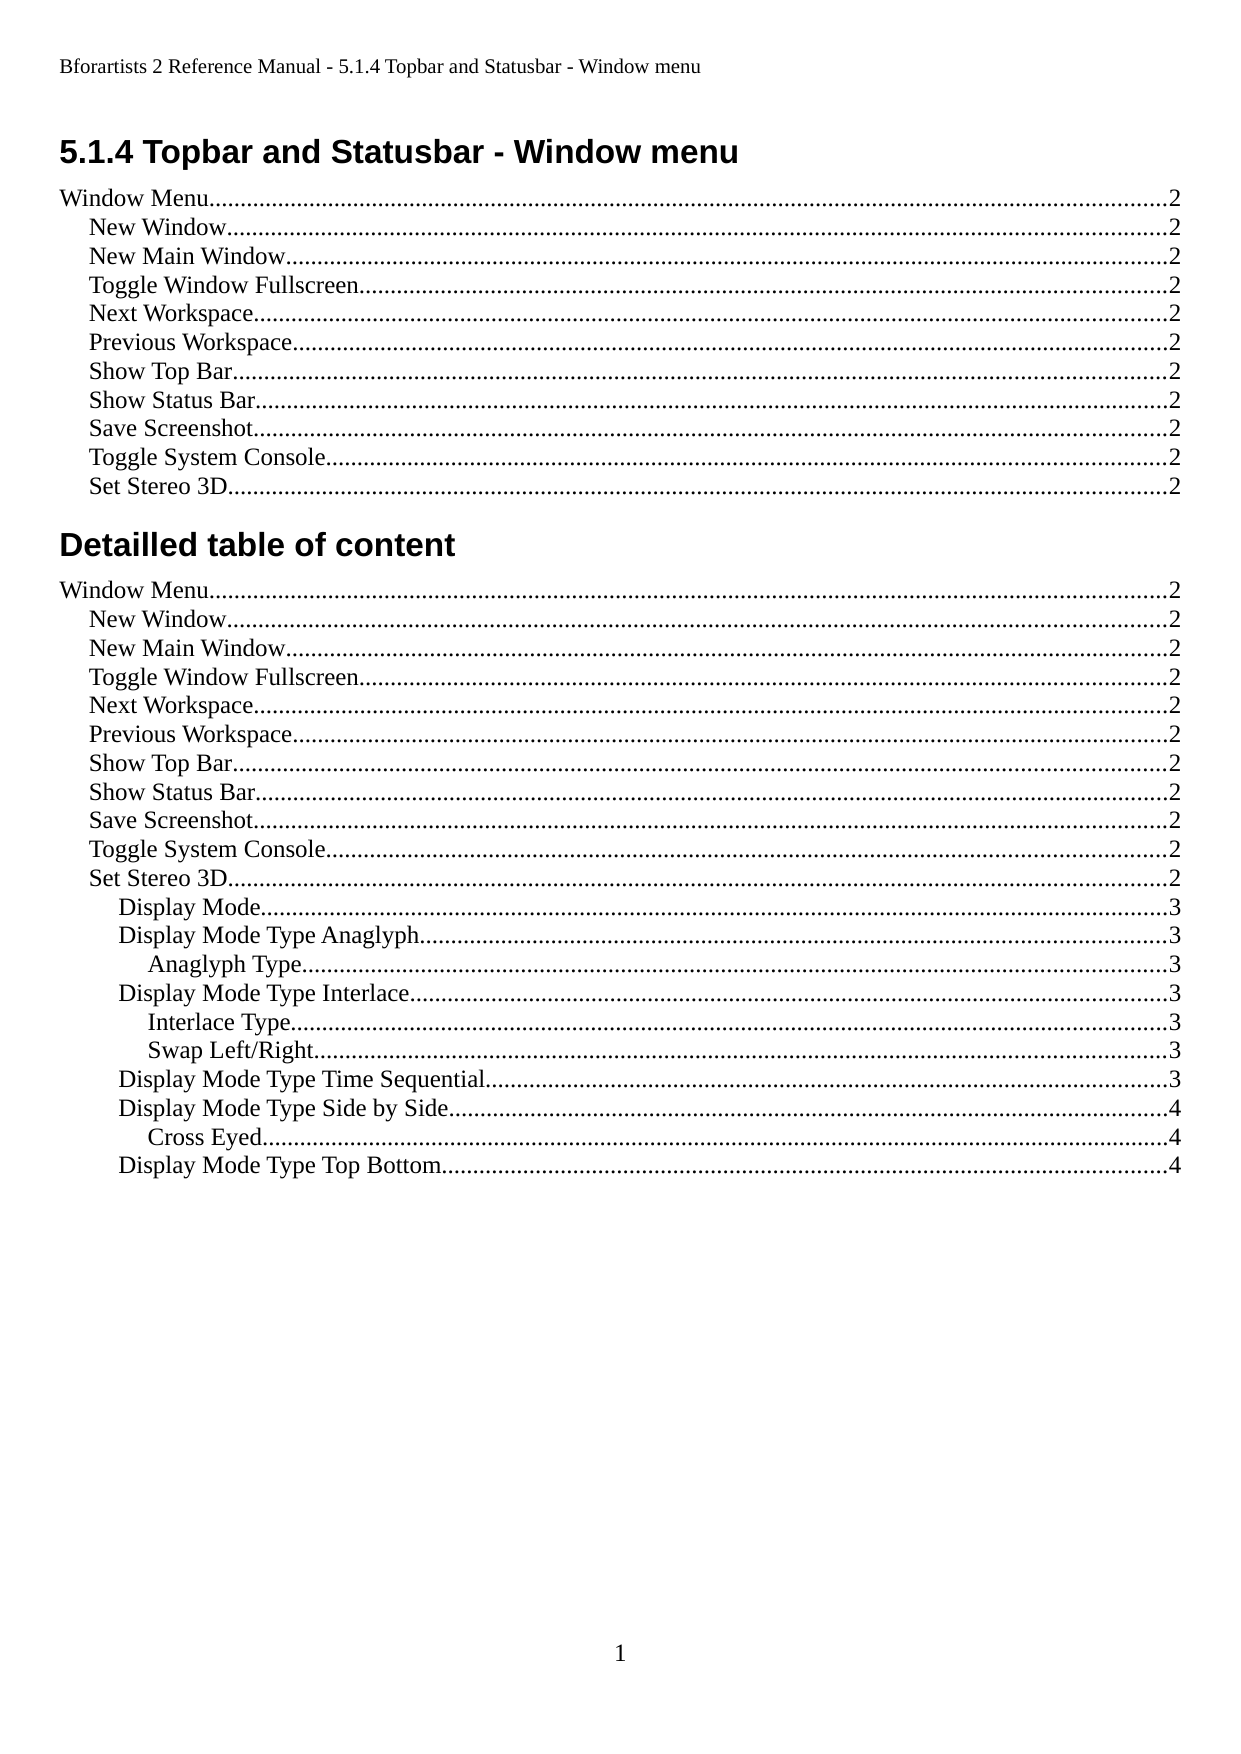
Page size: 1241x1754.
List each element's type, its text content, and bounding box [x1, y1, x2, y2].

text Cross Eyed 4 [147, 1122, 1181, 1151]
text Save Screenshot 2 [88, 413, 1181, 442]
text Display Mode Type Interlace 3 [118, 978, 1181, 1007]
text Toggle Window Fullscreen 2 [88, 270, 1181, 298]
text Toggle System Console 2 [88, 442, 1181, 471]
text Next Workspace 2 [88, 298, 1181, 327]
text Swap Left/Right 3 [147, 1036, 1181, 1064]
text New Main Window 2 [88, 241, 1181, 270]
text Display Mode Type Side by Side 4 [118, 1093, 1181, 1122]
subtitle 5.1.4 Topbar and Statusbar - Window menu [59, 132, 1181, 171]
text Save Screenshot 2 [88, 806, 1181, 834]
text Toggle System Console 2 [88, 834, 1181, 863]
text New Main Window 2 [88, 633, 1181, 662]
text Next Workspace 2 [88, 691, 1181, 719]
text Interlace Type 3 [147, 1007, 1181, 1036]
text Set Stereo 3D 2 [88, 471, 1181, 500]
text Display Mode Type Time Sequential 3 [118, 1064, 1181, 1093]
subtitle Detailled table of content [59, 525, 1181, 563]
text Window Menu 2 [59, 576, 1181, 604]
text Display Mode Type Anaglyph 3 [118, 921, 1181, 949]
text Show Top Bar 2 [88, 748, 1181, 777]
text Show Status Bar 2 [88, 777, 1181, 806]
text Previous Workspace 2 [88, 719, 1181, 748]
text Display Mode 3 [118, 892, 1181, 921]
text New Window 2 [88, 212, 1181, 241]
text Display Mode Type Top Bottom 4 [118, 1151, 1181, 1179]
text Window Menu 2 [59, 183, 1181, 212]
text Show Status Bar 2 [88, 385, 1181, 413]
text Show Top Bar 2 [88, 356, 1181, 385]
text Previous Workspace 2 [88, 327, 1181, 356]
text Anaglyph Type 3 [147, 949, 1181, 978]
text New Window 2 [88, 604, 1181, 633]
text Toggle Window Fullscreen 2 [88, 662, 1181, 691]
text Set Stereo 3D 2 [88, 863, 1181, 892]
